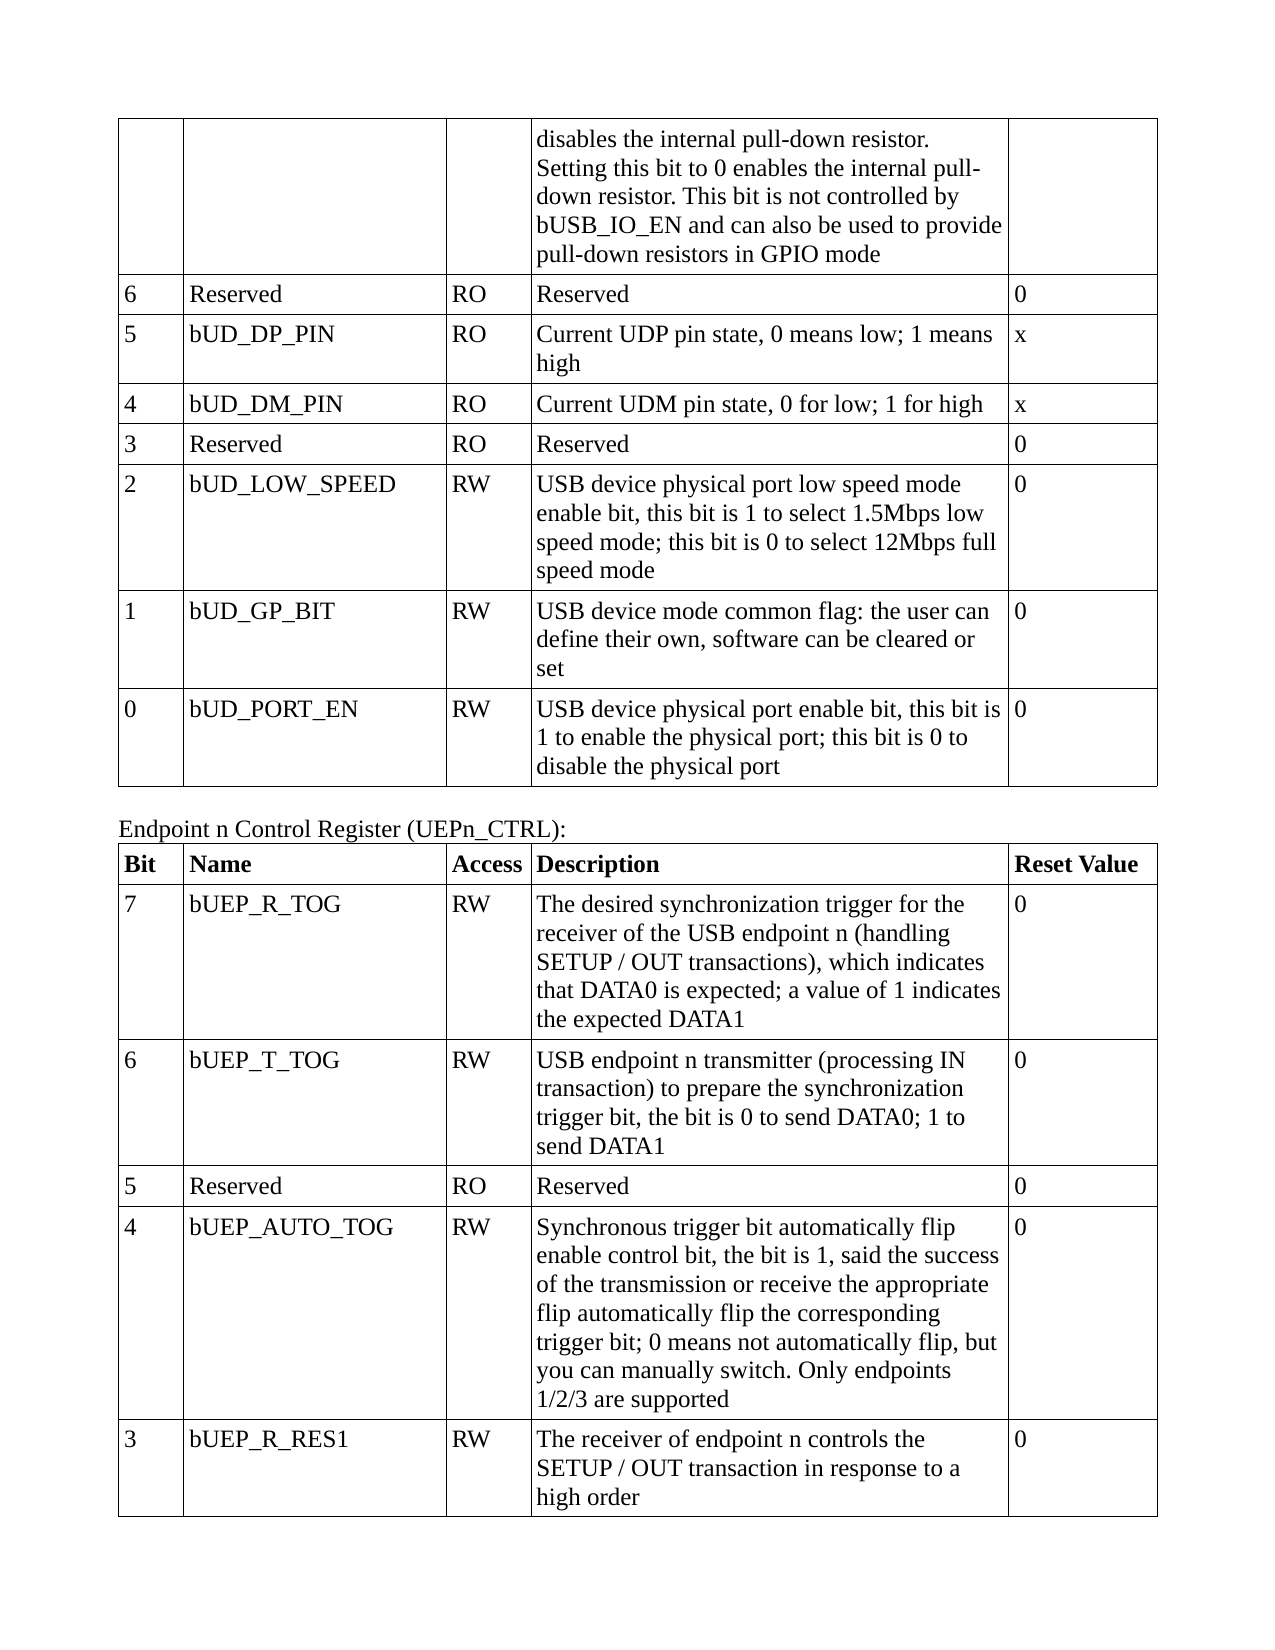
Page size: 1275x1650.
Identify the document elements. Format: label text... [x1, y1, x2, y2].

table_cell 0 [119, 689, 183, 786]
table_cell Reserved [532, 424, 1008, 463]
table_cell bUD_GP_BIT [184, 591, 446, 688]
table_cell RW [447, 465, 531, 590]
table_cell The receiver of endpoint n controls the SETUP / OUT transaction in response to a high order [532, 1420, 1008, 1516]
table_cell RW [447, 1420, 531, 1516]
table_cell 0 [1009, 424, 1157, 463]
text Endpoint n Control Register (UEPn_CTRL): [118, 814, 1157, 843]
table_cell USB endpoint n transmitter (processing IN transaction) to prepare the synchronization trigger bit, the bit is 0 to send DATA0; 1 to send DATA1 [532, 1040, 1008, 1165]
table_header Access [447, 844, 531, 883]
table_cell RW [447, 689, 531, 786]
table_cell USB device mode common flag: the user can define their own, software can be cleared or set [532, 591, 1008, 688]
table_cell 0 [1009, 1166, 1157, 1206]
table_cell x [1009, 384, 1157, 423]
table_cell bUEP_R_TOG [184, 885, 446, 1039]
table_cell 3 [119, 1420, 183, 1516]
table_cell 0 [1009, 1040, 1157, 1165]
table_cell The desired synchronization trigger for the receiver of the USB endpoint n (handling SETUP / OUT transactions), which indicates that DATA0 is expected; a value of 1 indicates the expected DATA1 [532, 885, 1008, 1039]
table_cell RW [447, 885, 531, 1039]
table_cell 6 [119, 275, 183, 314]
table_cell 4 [119, 384, 183, 423]
table_cell Current UDM pin state, 0 for low; 1 for high [532, 384, 1008, 423]
table_cell bUD_PORT_EN [184, 689, 446, 786]
table_cell Synchronous trigger bit automatically flip enable control bit, the bit is 1, said the success of the transmission or receive the appropriate flip automatically flip the corresponding trigger bit; 0 means not automatically flip, but you can manually switch. Only endpoints 1/2/3 are supported [532, 1207, 1008, 1418]
table_cell RO [447, 424, 531, 463]
table_cell Reserved [184, 275, 446, 314]
table_cell 0 [1009, 1420, 1157, 1516]
table_cell RW [447, 1207, 531, 1418]
table_cell Reserved [184, 424, 446, 463]
table_cell bUD_DM_PIN [184, 384, 446, 423]
table_header Description [532, 844, 1008, 883]
table_cell 5 [119, 1166, 183, 1206]
table_cell [447, 119, 531, 273]
table_cell [119, 119, 183, 273]
table_cell 0 [1009, 885, 1157, 1039]
table_cell RO [447, 384, 531, 423]
table_cell 4 [119, 1207, 183, 1418]
table_cell 0 [1009, 1207, 1157, 1418]
table_cell bUD_DP_PIN [184, 315, 446, 383]
table_cell RO [447, 1166, 531, 1206]
table_header Bit [119, 844, 183, 883]
table_cell 1 [119, 591, 183, 688]
table_cell bUEP_T_TOG [184, 1040, 446, 1165]
table_cell 0 [1009, 465, 1157, 590]
table_cell 0 [1009, 275, 1157, 314]
table_cell x [1009, 315, 1157, 383]
table_header Reset Value [1009, 844, 1157, 883]
table_cell RW [447, 591, 531, 688]
table_cell [1009, 119, 1157, 273]
table_cell [184, 119, 446, 273]
table_cell Reserved [184, 1166, 446, 1206]
table_cell bUEP_R_RES1 [184, 1420, 446, 1516]
table_cell bUEP_AUTO_TOG [184, 1207, 446, 1418]
table_cell Reserved [532, 1166, 1008, 1206]
table_cell USB device physical port low speed mode enable bit, this bit is 1 to select 1.5Mbps low speed mode; this bit is 0 to select 12Mbps full speed mode [532, 465, 1008, 590]
table_cell 0 [1009, 689, 1157, 786]
table_cell Current UDP pin state, 0 means low; 1 means high [532, 315, 1008, 383]
table_cell Reserved [532, 275, 1008, 314]
table_cell 7 [119, 885, 183, 1039]
table_cell USB device physical port enable bit, this bit is 1 to enable the physical port; this bit is 0 to disable the physical port [532, 689, 1008, 786]
table_cell 3 [119, 424, 183, 463]
table_header Name [184, 844, 446, 883]
table_cell RO [447, 315, 531, 383]
table_cell 2 [119, 465, 183, 590]
table_cell RO [447, 275, 531, 314]
table_cell RW [447, 1040, 531, 1165]
table_cell 6 [119, 1040, 183, 1165]
table_cell bUD_LOW_SPEED [184, 465, 446, 590]
table_cell disables the internal pull-down resistor. Setting this bit to 0 enables the internal pull-down resistor. This bit is not controlled by bUSB_IO_EN and can also be used to provide pull-down resistors in GPIO mode [532, 119, 1008, 273]
table_cell 0 [1009, 591, 1157, 688]
table_cell 5 [119, 315, 183, 383]
